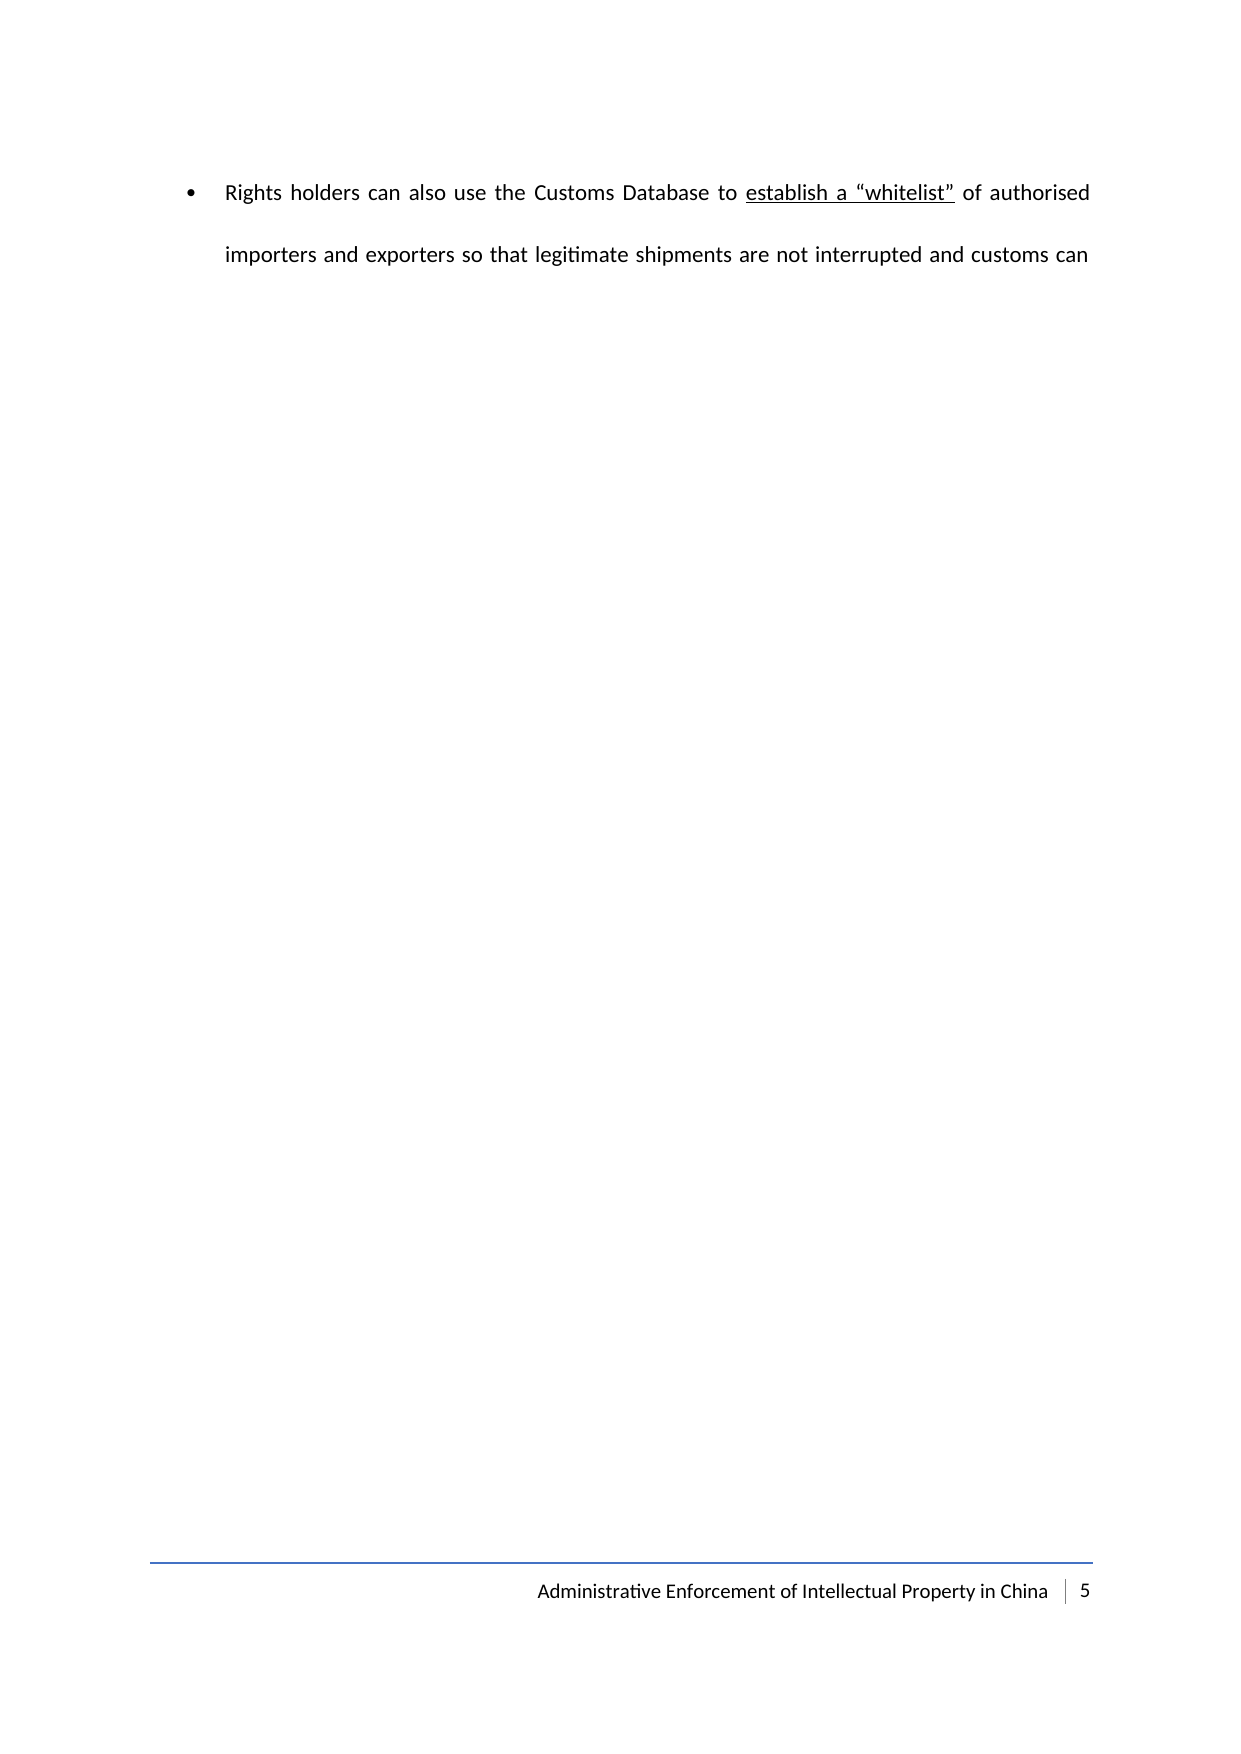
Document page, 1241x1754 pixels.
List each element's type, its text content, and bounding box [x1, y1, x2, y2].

list Rights holders can also use the Customs Database to establish a “whitelist” of authorised importers and exporters so that legitimate shipments are not interrupted and customs can [187, 150, 1090, 275]
